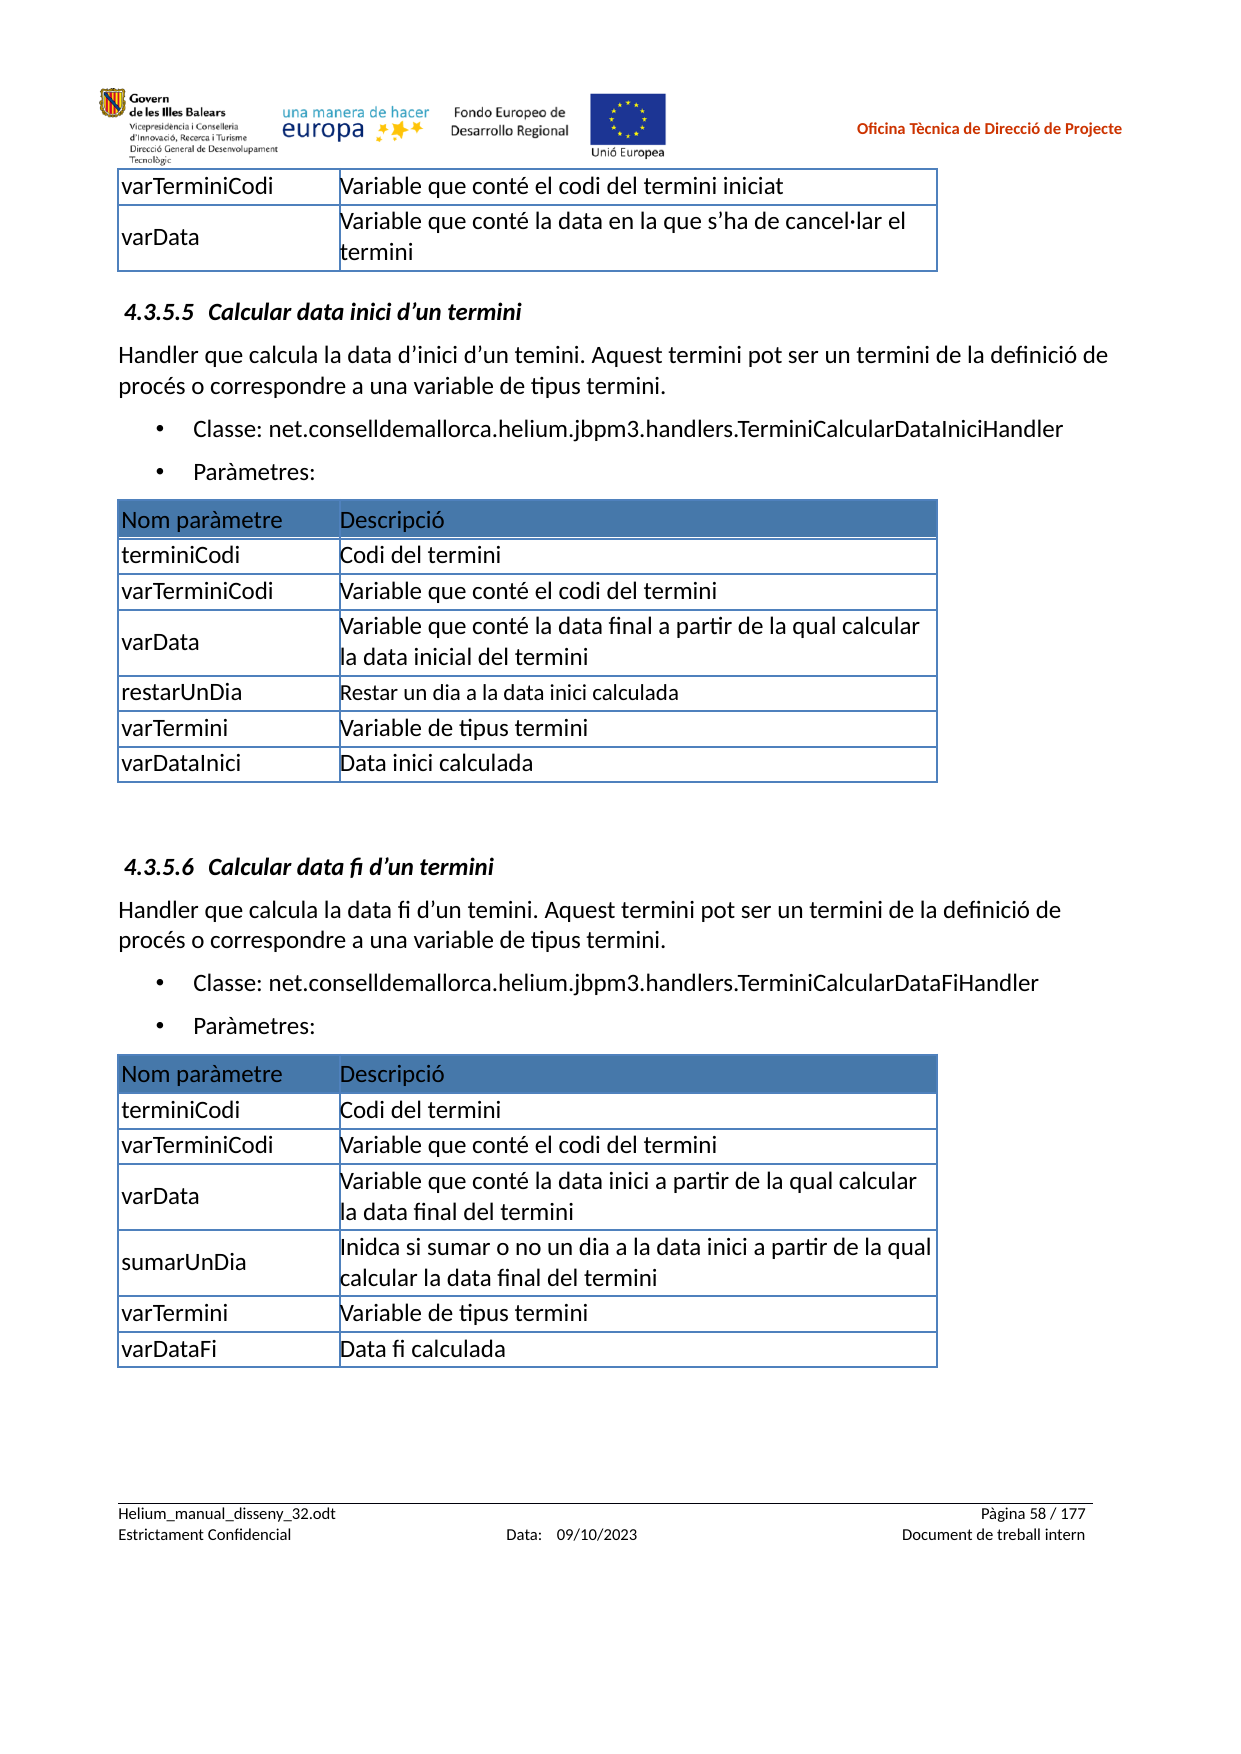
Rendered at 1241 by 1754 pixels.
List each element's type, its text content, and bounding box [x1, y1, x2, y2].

table_cell sumarUnDia [119, 1231, 339, 1295]
picture [99, 87, 668, 166]
table_cell Variable que conté la data final a partir de la qual calcular la data inicial del termini [341, 611, 936, 674]
text Handler que calcula la data d’inici d’un temini. Aquest termini pot ser un termini de la definició de procés o correspondre a una variable de tipus termini. [118, 339, 1122, 400]
table_cell varDataFi [119, 1333, 339, 1366]
table_cell Variable que conté el codi del termini iniciat [341, 170, 936, 203]
table_cell terminiCodi [119, 540, 339, 573]
list Paràmetres: [156, 1011, 1122, 1041]
table_cell Variable que conté la data inici a partir de la qual calcular la data final del termini [341, 1165, 936, 1229]
table_cell restarUnDia [119, 677, 339, 710]
table_cell varTerminiCodi [119, 1130, 339, 1163]
subtitle Calcular data inici d’un termini [118, 297, 1122, 327]
table_header Descripció [341, 1056, 936, 1092]
table_cell varData [119, 206, 339, 269]
table_cell Data inici calculada [341, 748, 936, 781]
list Classe: net.conselldemallorca.helium.jbpm3.handlers.TerminiCalcularDataIniciHandler [156, 413, 1122, 443]
table_cell varTermini [119, 712, 339, 746]
subtitle Calcular data fi d’un termini [118, 851, 1122, 881]
list Classe: net.conselldemallorca.helium.jbpm3.handlers.TerminiCalcularDataFiHandler [156, 967, 1122, 998]
table_cell Restar un dia a la data inici calculada [341, 677, 936, 710]
table_cell varTermini [119, 1297, 339, 1331]
table_cell Variable que conté el codi del termini [341, 575, 936, 608]
table_cell Inidca si sumar o no un dia a la data inici a partir de la qual calcular la data final del termini [341, 1231, 936, 1295]
table_cell Codi del termini [341, 540, 936, 573]
table_cell Data fi calculada [341, 1333, 936, 1366]
table_cell varData [119, 1165, 339, 1229]
table_cell Variable que conté la data en la que s’ha de cancel·lar el termini [341, 206, 936, 269]
table_cell varTerminiCodi [119, 170, 339, 203]
table_cell Variable que conté el codi del termini [341, 1130, 936, 1163]
list Paràmetres: [156, 456, 1122, 486]
text Handler que calcula la data fi d’un temini. Aquest termini pot ser un termini de la definició de procés o correspondre a una variable de tipus termini. [118, 894, 1122, 955]
table_header Nom paràmetre [119, 501, 339, 537]
table_cell Codi del termini [341, 1094, 936, 1127]
table_cell Variable de tipus termini [341, 712, 936, 746]
table_cell varData [119, 611, 339, 674]
table_cell varDataInici [119, 748, 339, 781]
table_cell varTerminiCodi [119, 575, 339, 608]
table_cell terminiCodi [119, 1094, 339, 1127]
table_header Descripció [341, 501, 936, 537]
table_cell Variable de tipus termini [341, 1297, 936, 1331]
table_header Nom paràmetre [119, 1056, 339, 1092]
